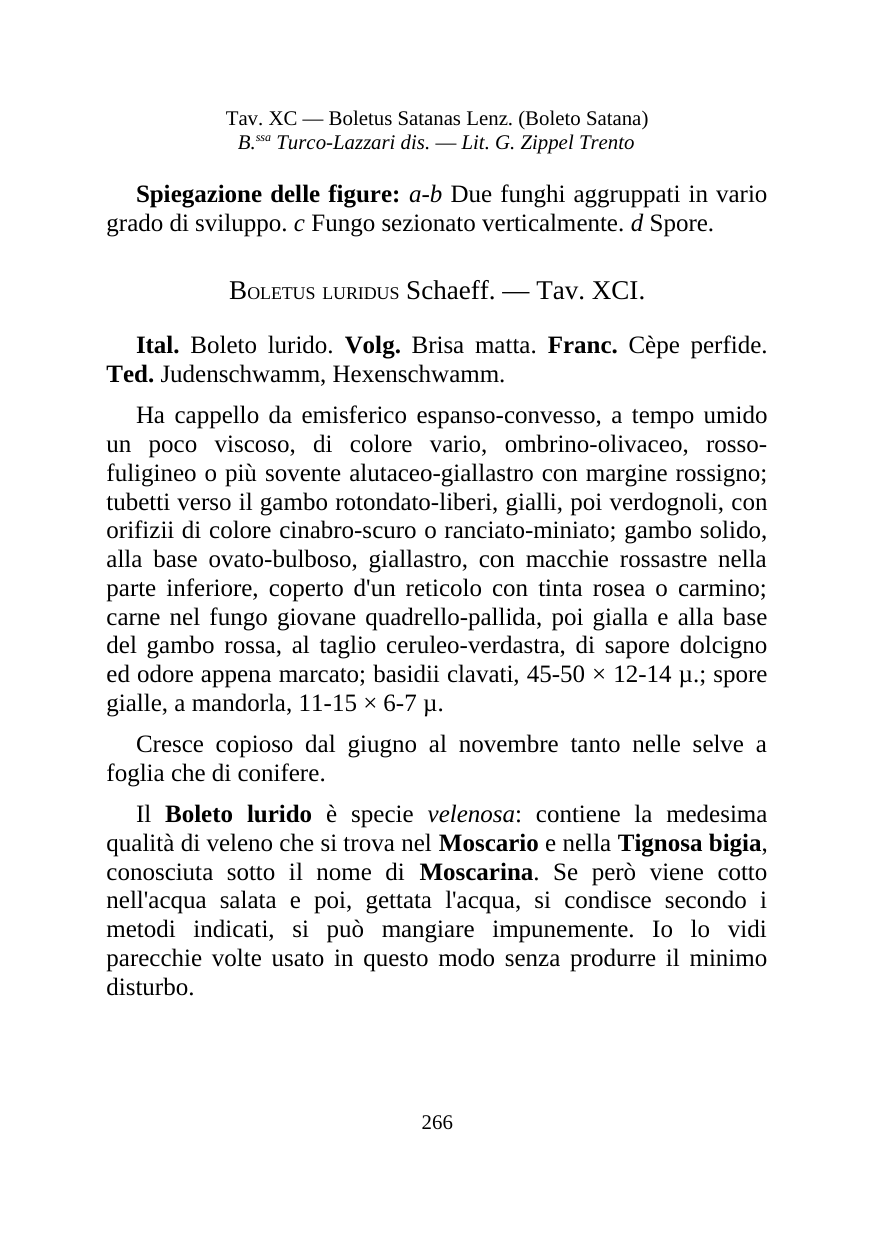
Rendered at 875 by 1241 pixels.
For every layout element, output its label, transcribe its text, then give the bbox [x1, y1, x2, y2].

text Ha cappello da emisferico espanso-convesso, a tempo umido un poco viscoso, di colore vario, ombrino-olivaceo, rosso-fuligineo o più sovente alutaceo-giallastro con margine rossigno; tubetti verso il gambo rotondato-liberi, gialli, poi verdognoli, con orifizii di colore cinabro-scuro o ranciato-miniato; gambo solido, alla base ovato-bulboso, giallastro, con macchie rossastre nella parte inferiore, coperto d'un reticolo con tinta rosea o carmino; carne nel fungo giovane quadrello-pallida, poi gialla e alla base del gambo rossa, al taglio ceruleo-verdastra, di sapore dolcigno ed odore appena marcato; basidii clavati, 45-50 × 12-14 µ.; spore gialle, a mandorla, 11-15 × 6-7 µ. [106, 401, 768, 717]
text Boletus luridus Schaeff. — Tav. XCI. [106, 274, 768, 306]
text Cresce copioso dal giugno al novembre tanto nelle selve a foglia che di conifere. [106, 729, 768, 787]
text Spiegazione delle figure: a-b Due funghi aggruppati in vario grado di sviluppo. c Fungo sezionato verticalmente. d Spore. [106, 179, 768, 237]
text Il Boleto lurido è specie velenosa: contiene la medesima qualità di veleno che si trova nel Moscario e nella Tignosa bigia, conosciuta sotto il nome di Moscarina. Se però viene cotto nell'acqua salata e poi, gettata l'acqua, si condisce secondo i metodi indicati, si può mangiare impunemente. Io lo vidi parecchie volte usato in questo modo senza produrre il minimo disturbo. [106, 799, 768, 1001]
text Ital. Boleto lurido. Volg. Brisa matta. Franc. Cèpe perfide. Ted. Judenschwamm, Hexenschwamm. [106, 331, 768, 388]
text Tav. XC — Boletus Satanas Lenz. (Boleto Satana) B.ssa Turco-Lazzari dis. — Lit. G. Zippel Trento [106, 106, 768, 154]
